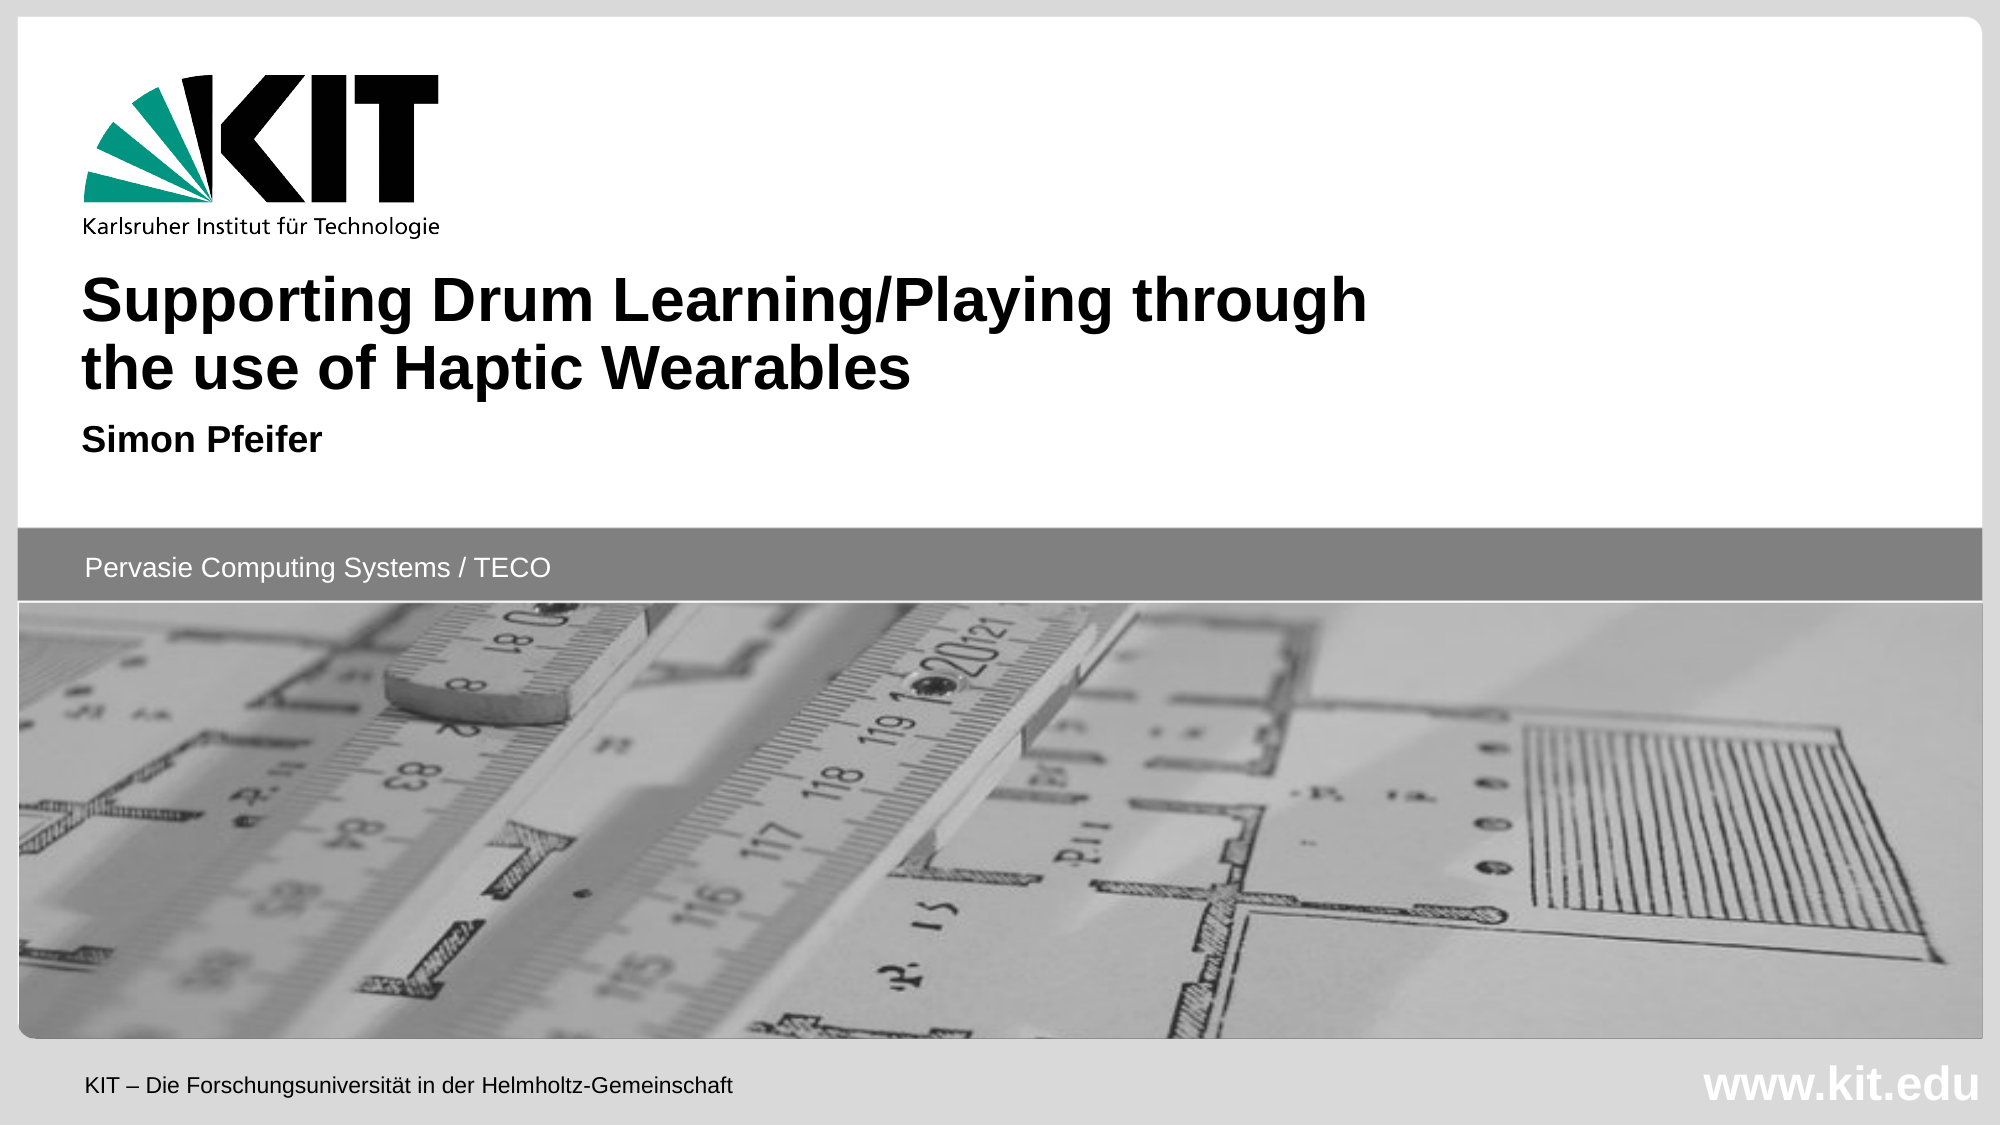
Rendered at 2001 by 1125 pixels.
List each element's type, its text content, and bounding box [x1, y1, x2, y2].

text_box Supporting Drum Learning/Playing through the use of Haptic Wearables [81, 259, 1458, 403]
text_box Simon Pfeifer [81, 415, 1455, 492]
picture [0, 0, 2000, 1125]
